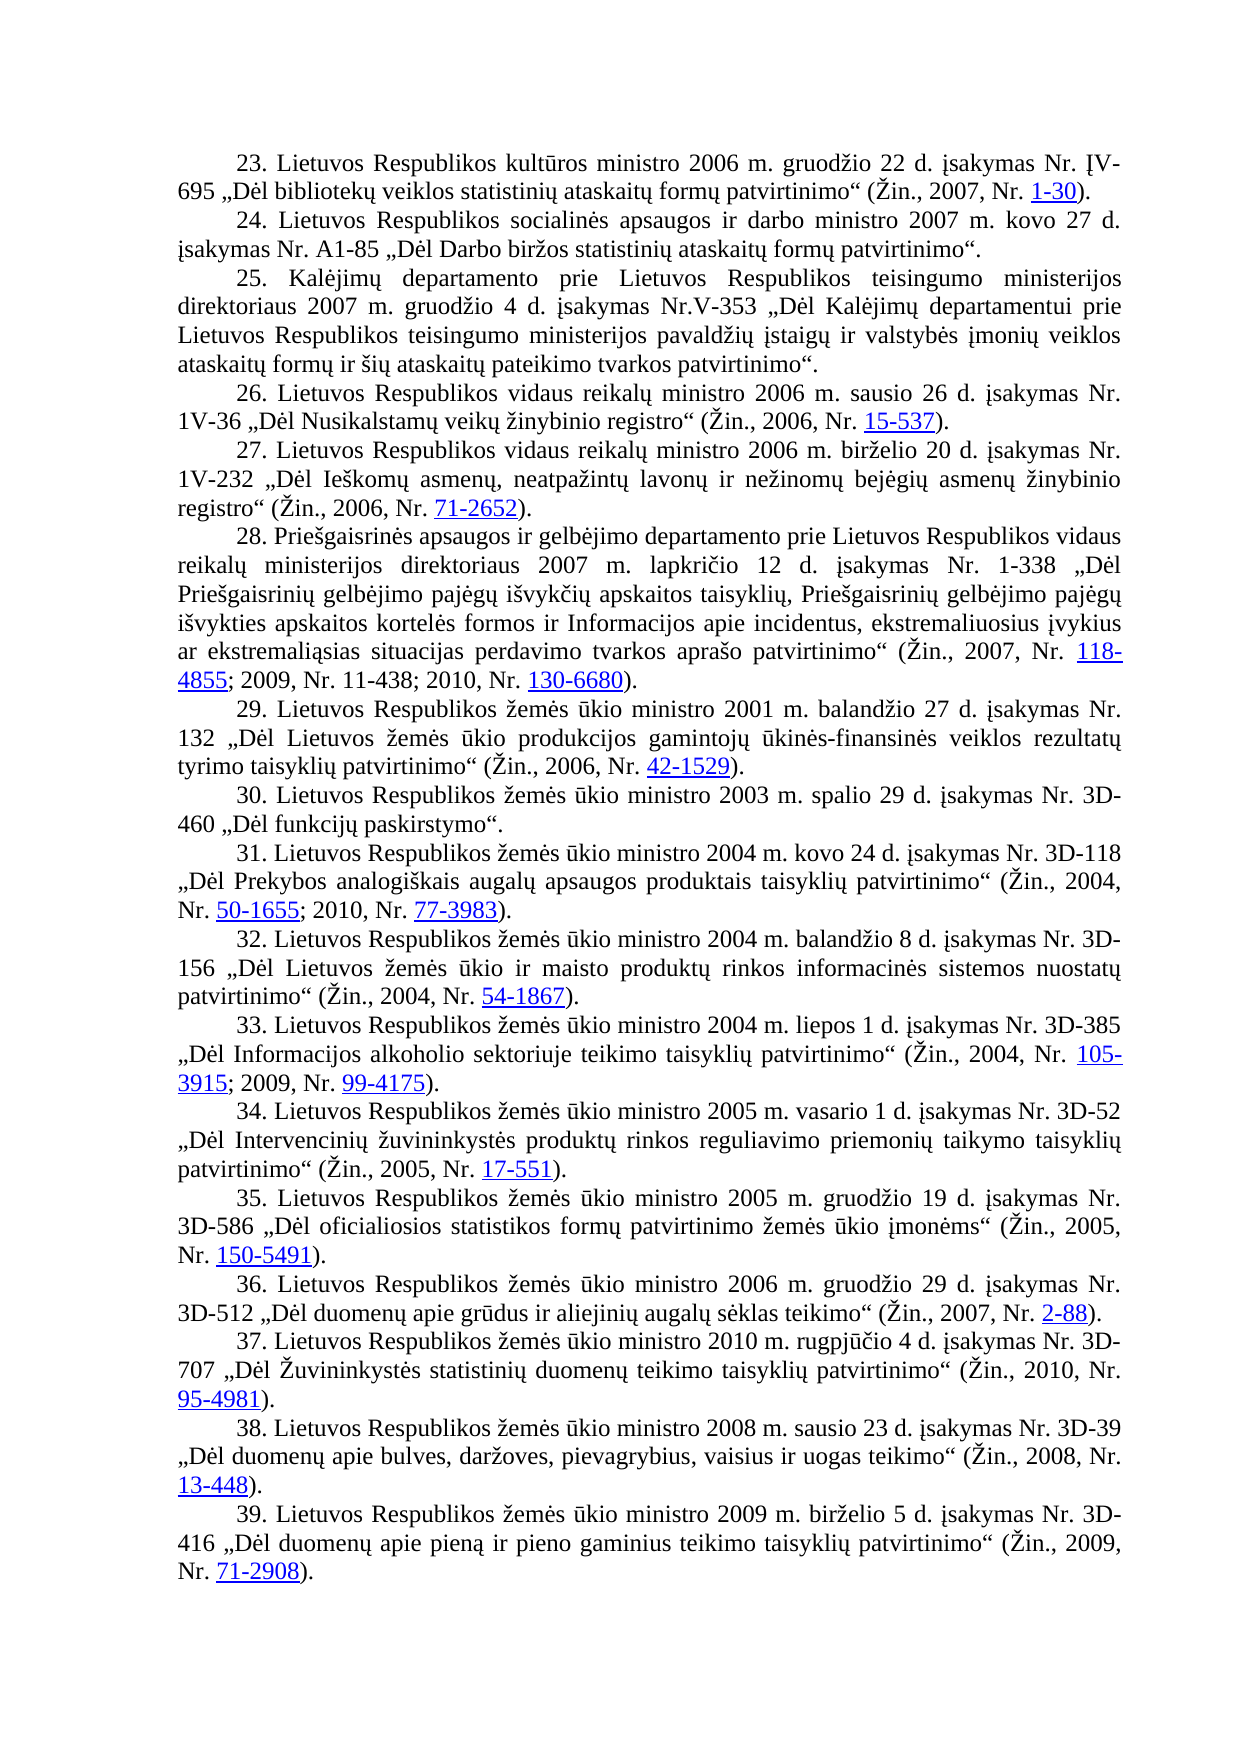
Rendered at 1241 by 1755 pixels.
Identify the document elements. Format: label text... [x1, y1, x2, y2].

text 27. Lietuvos Respublikos vidaus reikalų ministro 2006 m. birželio 20 d. įsakymas Nr. 1V-232 „Dėl Ieškomų asmenų, neatpažintų lavonų ir nežinomų bejėgių asmenų žinybinio registro“ (Žin., 2006, Nr. 71-2652). [177, 435, 1122, 521]
text 37. Lietuvos Respublikos žemės ūkio ministro 2010 m. rugpjūčio 4 d. įsakymas Nr. 3D-707 „Dėl Žuvininkystės statistinių duomenų teikimo taisyklių patvirtinimo“ (Žin., 2010, Nr. 95-4981). [177, 1326, 1122, 1413]
text 25. Kalėjimų departamento prie Lietuvos Respublikos teisingumo ministerijos direktoriaus 2007 m. gruodžio 4 d. įsakymas Nr.V-353 „Dėl Kalėjimų departamentui prie Lietuvos Respublikos teisingumo ministerijos pavaldžių įstaigų ir valstybės įmonių veiklos ataskaitų formų ir šių ataskaitų pateikimo tvarkos patvirtinimo“. [177, 263, 1122, 378]
text 28. Priešgaisrinės apsaugos ir gelbėjimo departamento prie Lietuvos Respublikos vidaus reikalų ministerijos direktoriaus 2007 m. lapkričio 12 d. įsakymas Nr. 1-338 „Dėl Priešgaisrinių gelbėjimo pajėgų išvykčių apskaitos taisyklių, Priešgaisrinių gelbėjimo pajėgų išvykties apskaitos kortelės formos ir Informacijos apie incidentus, ekstremaliuosius įvykius ar ekstremaliąsias situacijas perdavimo tvarkos aprašo patvirtinimo“ (Žin., 2007, Nr. 118-4855; 2009, Nr. 11-438; 2010, Nr. 130-6680). [177, 521, 1122, 694]
text 23. Lietuvos Respublikos kultūros ministro 2006 m. gruodžio 22 d. įsakymas Nr. ĮV-695 „Dėl bibliotekų veiklos statistinių ataskaitų formų patvirtinimo“ (Žin., 2007, Nr. 1-30). [177, 148, 1122, 205]
text 26. Lietuvos Respublikos vidaus reikalų ministro 2006 m. sausio 26 d. įsakymas Nr. 1V-36 „Dėl Nusikalstamų veikų žinybinio registro“ (Žin., 2006, Nr. 15-537). [177, 378, 1122, 435]
text 24. Lietuvos Respublikos socialinės apsaugos ir darbo ministro 2007 m. kovo 27 d. įsakymas Nr. A1-85 „Dėl Darbo biržos statistinių ataskaitų formų patvirtinimo“. [177, 205, 1122, 263]
text 36. Lietuvos Respublikos žemės ūkio ministro 2006 m. gruodžio 29 d. įsakymas Nr. 3D-512 „Dėl duomenų apie grūdus ir aliejinių augalų sėklas teikimo“ (Žin., 2007, Nr. 2-88). [177, 1269, 1122, 1326]
text 33. Lietuvos Respublikos žemės ūkio ministro 2004 m. liepos 1 d. įsakymas Nr. 3D-385 „Dėl Informacijos alkoholio sektoriuje teikimo taisyklių patvirtinimo“ (Žin., 2004, Nr. 105-3915; 2009, Nr. 99-4175). [177, 1010, 1122, 1096]
text 31. Lietuvos Respublikos žemės ūkio ministro 2004 m. kovo 24 d. įsakymas Nr. 3D-118 „Dėl Prekybos analogiškais augalų apsaugos produktais taisyklių patvirtinimo“ (Žin., 2004, Nr. 50-1655; 2010, Nr. 77-3983). [177, 838, 1122, 924]
text 34. Lietuvos Respublikos žemės ūkio ministro 2005 m. vasario 1 d. įsakymas Nr. 3D-52 „Dėl Intervencinių žuvininkystės produktų rinkos reguliavimo priemonių taikymo taisyklių patvirtinimo“ (Žin., 2005, Nr. 17-551). [177, 1096, 1122, 1183]
text 35. Lietuvos Respublikos žemės ūkio ministro 2005 m. gruodžio 19 d. įsakymas Nr. 3D-586 „Dėl oficialiosios statistikos formų patvirtinimo žemės ūkio įmonėms“ (Žin., 2005, Nr. 150-5491). [177, 1183, 1122, 1269]
text 29. Lietuvos Respublikos žemės ūkio ministro 2001 m. balandžio 27 d. įsakymas Nr. 132 „Dėl Lietuvos žemės ūkio produkcijos gamintojų ūkinės-finansinės veiklos rezultatų tyrimo taisyklių patvirtinimo“ (Žin., 2006, Nr. 42-1529). [177, 694, 1122, 780]
text 39. Lietuvos Respublikos žemės ūkio ministro 2009 m. birželio 5 d. įsakymas Nr. 3D-416 „Dėl duomenų apie pieną ir pieno gaminius teikimo taisyklių patvirtinimo“ (Žin., 2009, Nr. 71-2908). [177, 1499, 1122, 1585]
text 32. Lietuvos Respublikos žemės ūkio ministro 2004 m. balandžio 8 d. įsakymas Nr. 3D-156 „Dėl Lietuvos žemės ūkio ir maisto produktų rinkos informacinės sistemos nuostatų patvirtinimo“ (Žin., 2004, Nr. 54-1867). [177, 924, 1122, 1010]
text 38. Lietuvos Respublikos žemės ūkio ministro 2008 m. sausio 23 d. įsakymas Nr. 3D-39 „Dėl duomenų apie bulves, daržoves, pievagrybius, vaisius ir uogas teikimo“ (Žin., 2008, Nr. 13-448). [177, 1413, 1122, 1499]
text 30. Lietuvos Respublikos žemės ūkio ministro 2003 m. spalio 29 d. įsakymas Nr. 3D-460 „Dėl funkcijų paskirstymo“. [177, 780, 1122, 838]
